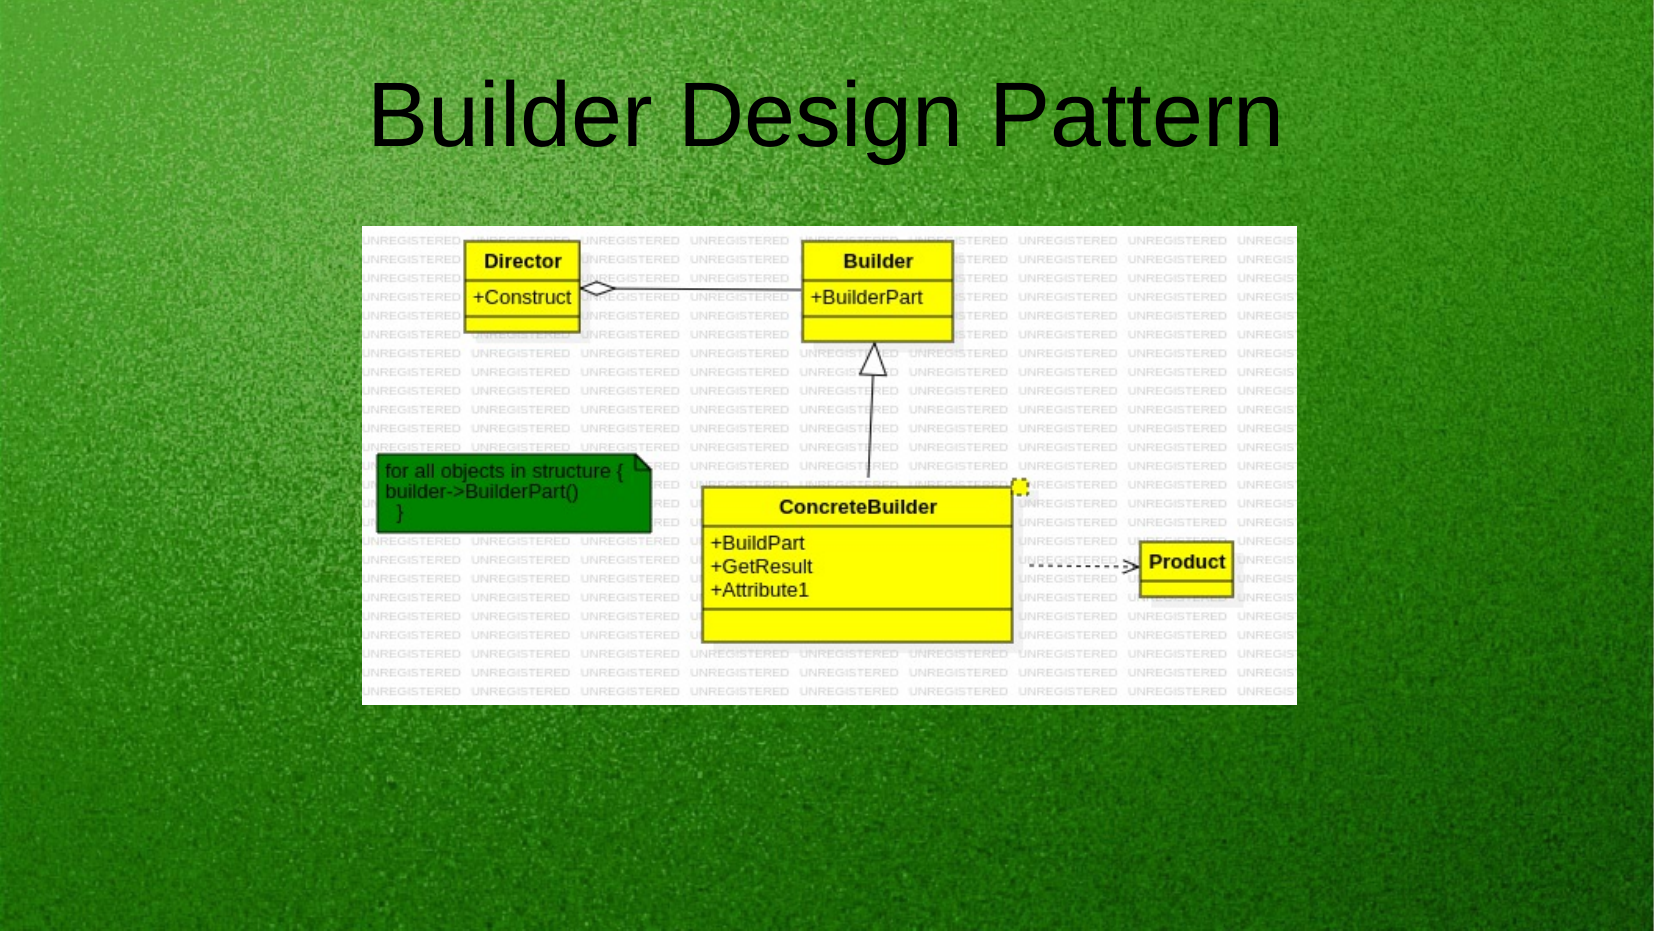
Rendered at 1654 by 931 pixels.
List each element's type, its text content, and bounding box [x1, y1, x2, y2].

picture [0, 0, 1654, 931]
title Builder Design Pattern [82, 21, 1571, 208]
